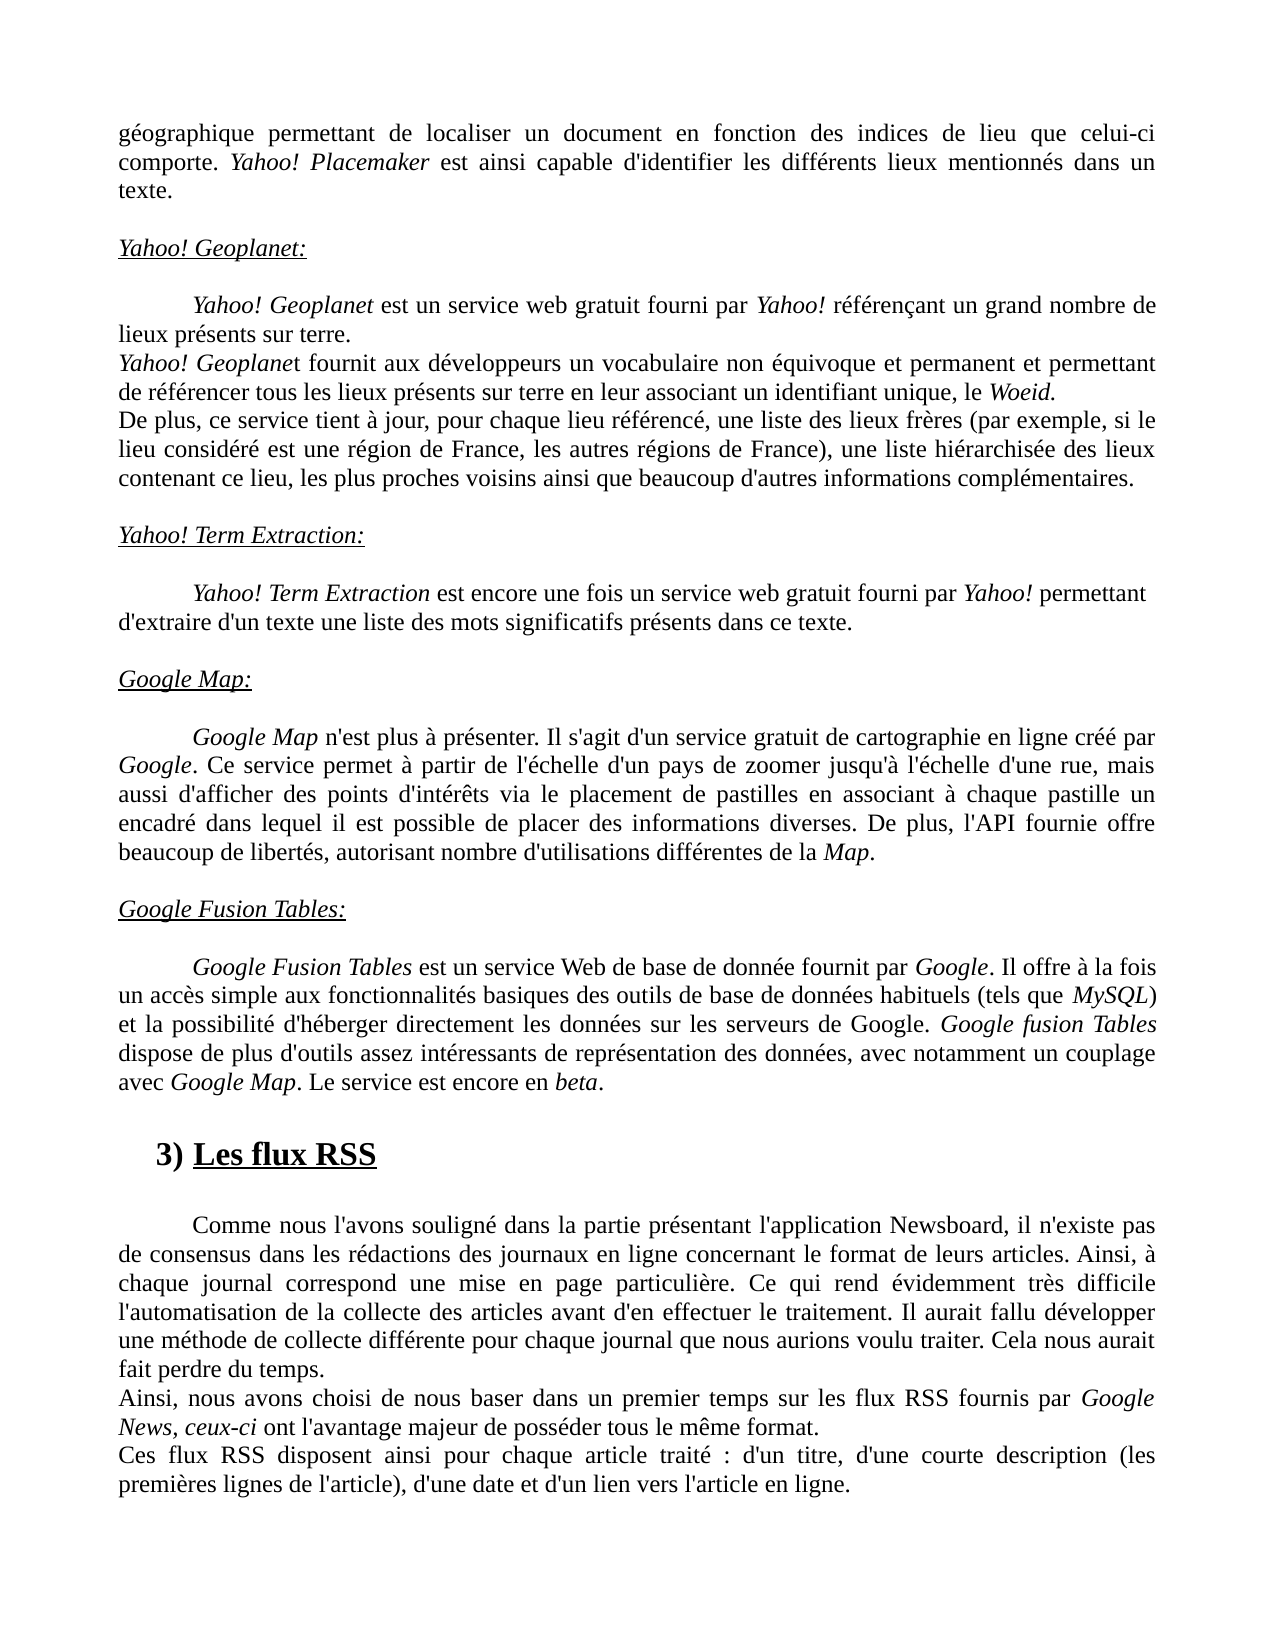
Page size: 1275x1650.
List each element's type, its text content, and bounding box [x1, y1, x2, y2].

text Ainsi, nous avons choisi de nous baser dans un premier temps sur les flux RSS fournis par Google News, ceux-ci ont l'avantage majeur de posséder tous le même format. [118, 1383, 1157, 1441]
text De plus, ce service tient à jour, pour chaque lieu référencé, une liste des lieux frères (par exemple, si le lieu considéré est une région de France, les autres régions de France), une liste hiérarchisée des lieux contenant ce lieu, les plus proches voisins ainsi que beaucoup d'autres informations complémentaires. [118, 406, 1157, 492]
text géographique permettant de localiser un document en fonction des indices de lieu que celui-ci comporte. Yahoo! Placemaker est ainsi capable d'identifier les différents lieux mentionnés dans un texte. [118, 118, 1157, 204]
text Google Map: [118, 664, 1157, 693]
text Ces flux RSS disposent ainsi pour chaque article traité : d'un titre, d'une courte description (les premières lignes de l'article), d'une date et d'un lien vers l'article en ligne. [118, 1441, 1157, 1498]
text Yahoo! Term Extraction est encore une fois un service web gratuit fourni par Yahoo! permettant d'extraire d'un texte une liste des mots significatifs présents dans ce texte. [118, 578, 1157, 636]
text Google Fusion Tables: [118, 894, 1157, 923]
text Google Fusion Tables est un service Web de base de donnée fournit par Google. Il offre à la fois un accès simple aux fonctionnalités basiques des outils de base de données habituels (tels que MySQL) et la possibilité d'héberger directement les données sur les serveurs de Google. Google fusion Tables dispose de plus d'outils assez intéressants de représentation des données, avec notamment un couplage avec Google Map. Le service est encore en beta. [118, 952, 1157, 1096]
text Comme nous l'avons souligné dans la partie présentant l'application Newsboard, il n'existe pas de consensus dans les rédactions des journaux en ligne concernant le format de leurs articles. Ainsi, à chaque journal correspond une mise en page particulière. Ce qui rend évidemment très difficile l'automatisation de la collecte des articles avant d'en effectuer le traitement. Il aurait fallu développer une méthode de collecte différente pour chaque journal que nous aurions voulu traiter. Cela nous aurait fait perdre du temps. [118, 1211, 1157, 1383]
text Google Map n'est plus à présenter. Il s'agit d'un service gratuit de cartographie en ligne créé par Google. Ce service permet à partir de l'échelle d'un pays de zoomer jusqu'à l'échelle d'une rue, mais aussi d'afficher des points d'intérêts via le placement de pastilles en associant à chaque pastille un encadré dans lequel il est possible de placer des informations diverses. De plus, l'API fournie offre beaucoup de libertés, autorisant nombre d'utilisations différentes de la Map. [118, 722, 1157, 866]
text Yahoo! Geoplanet: [118, 233, 1157, 262]
text Yahoo! Geoplanet est un service web gratuit fourni par Yahoo! référençant un grand nombre de lieux présents sur terre. [118, 291, 1157, 348]
list Les flux RSS [156, 1134, 1157, 1172]
text Yahoo! Geoplanet fournit aux développeurs un vocabulaire non équivoque et permanent et permettant de référencer tous les lieux présents sur terre en leur associant un identifiant unique, le Woeid. [118, 348, 1157, 406]
text Yahoo! Term Extraction: [118, 521, 1157, 549]
